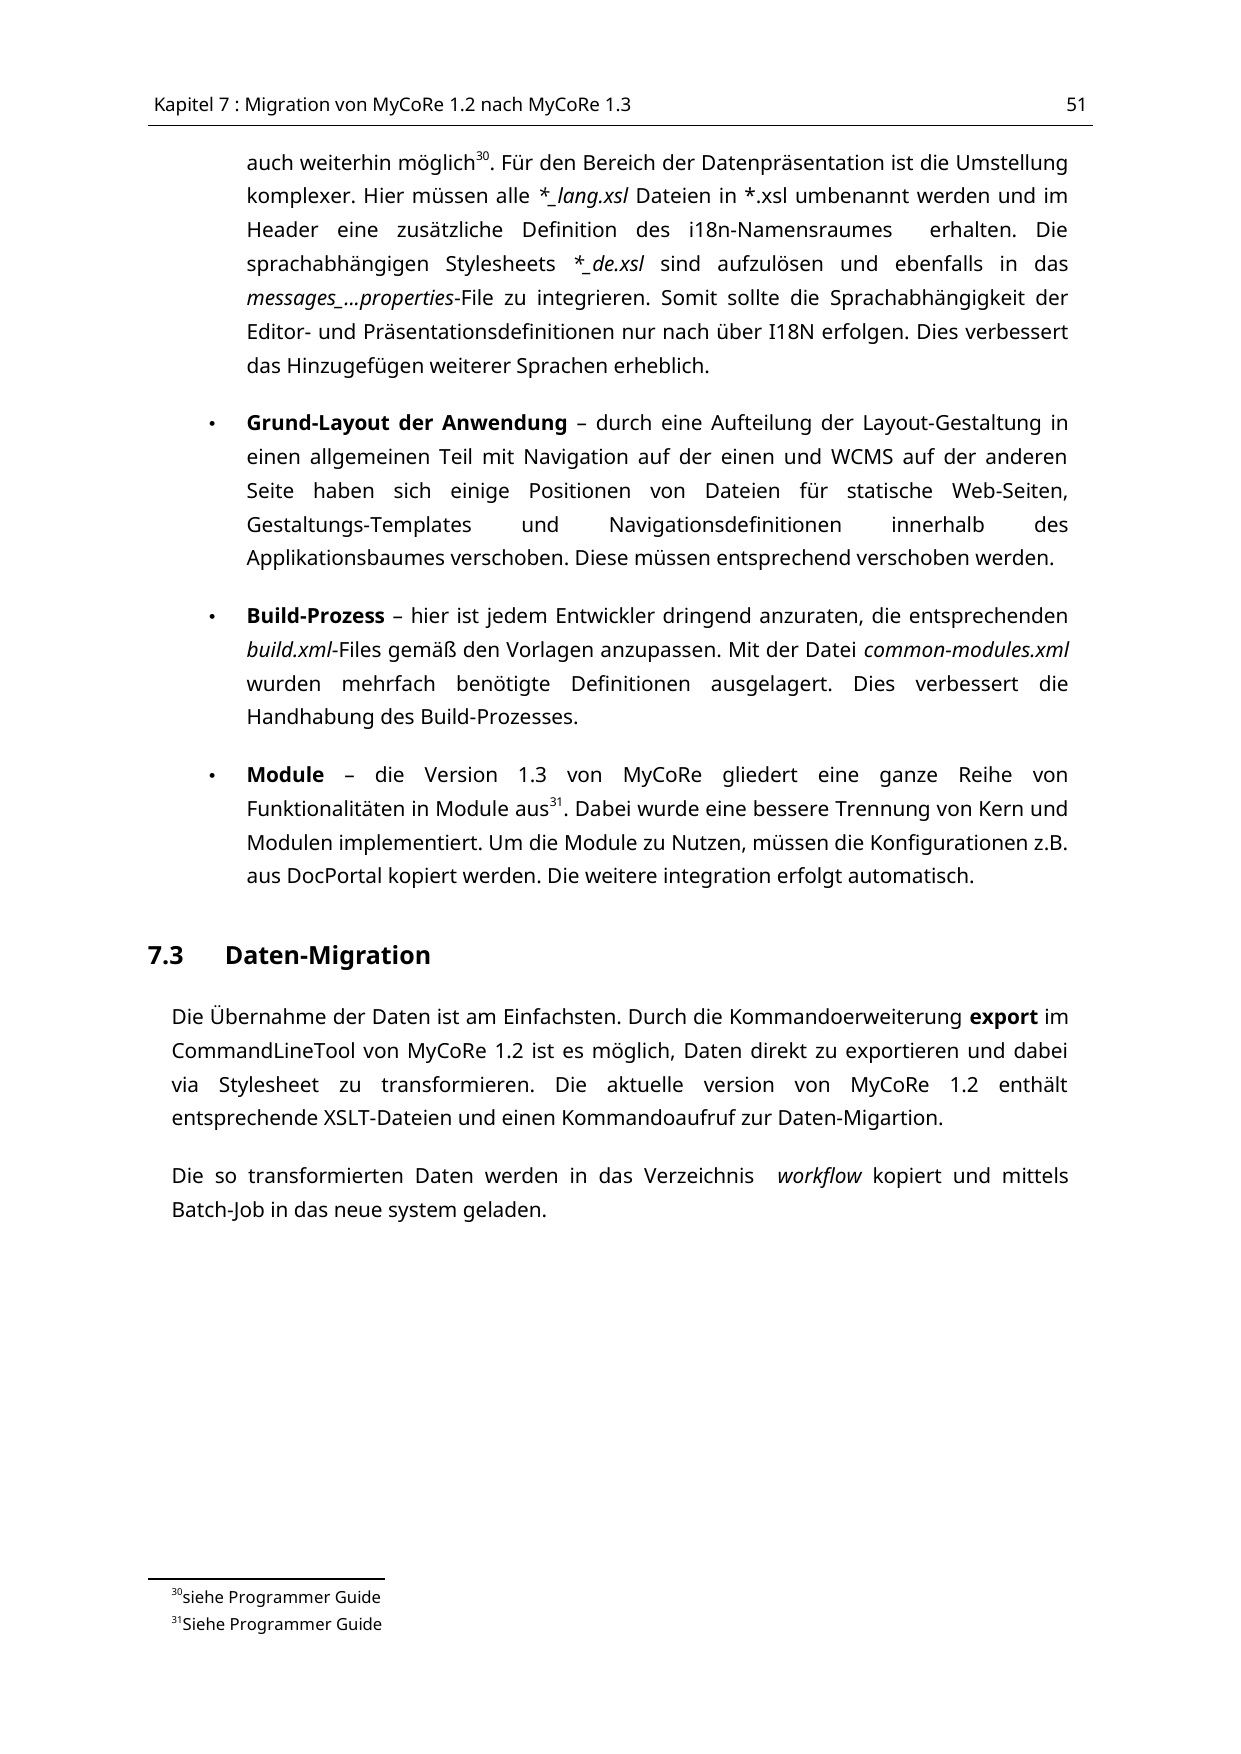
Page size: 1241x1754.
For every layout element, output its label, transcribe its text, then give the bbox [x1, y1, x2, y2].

text Die so transformierten Daten werden in das Verzeichnis workflow kopiert und mittels Batch-Job in das neue system geladen. [171, 1161, 1069, 1223]
list Module – die Version 1.3 von MyCoRe gliedert eine ganze Reihe von Funktionalitäten in Module aus. Dabei wurde eine bessere Trennung von Kern und Modulen implementiert. Um die Module zu Nutzen, müssen die Konfigurationen z.B. aus DocPortal kopiert werden. Die weitere integration erfolgt automatisch. [209, 760, 1069, 890]
list Grund-Layout der Anwendung – durch eine Aufteilung der Layout-Gestaltung in einen allgemeinen Teil mit Navigation auf der einen und WCMS auf der anderen Seite haben sich einige Positionen von Dateien für statische Web-Seiten, Gestaltungs-Templates und Navigationsdefinitionen innerhalb des Applikationsbaumes verschoben. Diese müssen entsprechend verschoben werden. [209, 408, 1069, 572]
text Die Übernahme der Daten ist am Einfachsten. Durch die Kommandoerweiterung export im CommandLineTool von MyCoRe 1.2 ist es möglich, Daten direkt zu exportieren und dabei via Stylesheet zu transformieren. Die aktuelle version von MyCoRe 1.2 enthält entsprechende XSLT-Dateien und einen Kommandoaufruf zur Daten-Migartion. [171, 1002, 1069, 1132]
subtitle Daten-Migration [148, 938, 1092, 972]
list auch weiterhin möglich. Für den Bereich der Datenpräsentation ist die Umstellung komplexer. Hier müssen alle *_lang.xsl Dateien in *.xsl umbenannt werden und im Header eine zusätzliche Definition des i18n-Namensraumes erhalten. Die sprachabhängigen Stylesheets *_de.xsl sind aufzulösen und ebenfalls in das messages_...properties-File zu integrieren. Somit sollte die Sprachabhängigkeit der Editor- und Präsentationsdefinitionen nur nach über I18N erfolgen. Dies verbessert das Hinzugefügen weiterer Sprachen erheblich. [209, 148, 1069, 379]
list siehe Programmer Guide [171, 1585, 1069, 1608]
list Siehe Programmer Guide [171, 1613, 1069, 1636]
list Build-Prozess – hier ist jedem Entwickler dringend anzuraten, die entsprechenden build.xml-Files gemäß den Vorlagen anzupassen. Mit der Datei common-modules.xml wurden mehrfach benötigte Definitionen ausgelagert. Dies verbessert die Handhabung des Build-Prozesses. [209, 601, 1069, 731]
